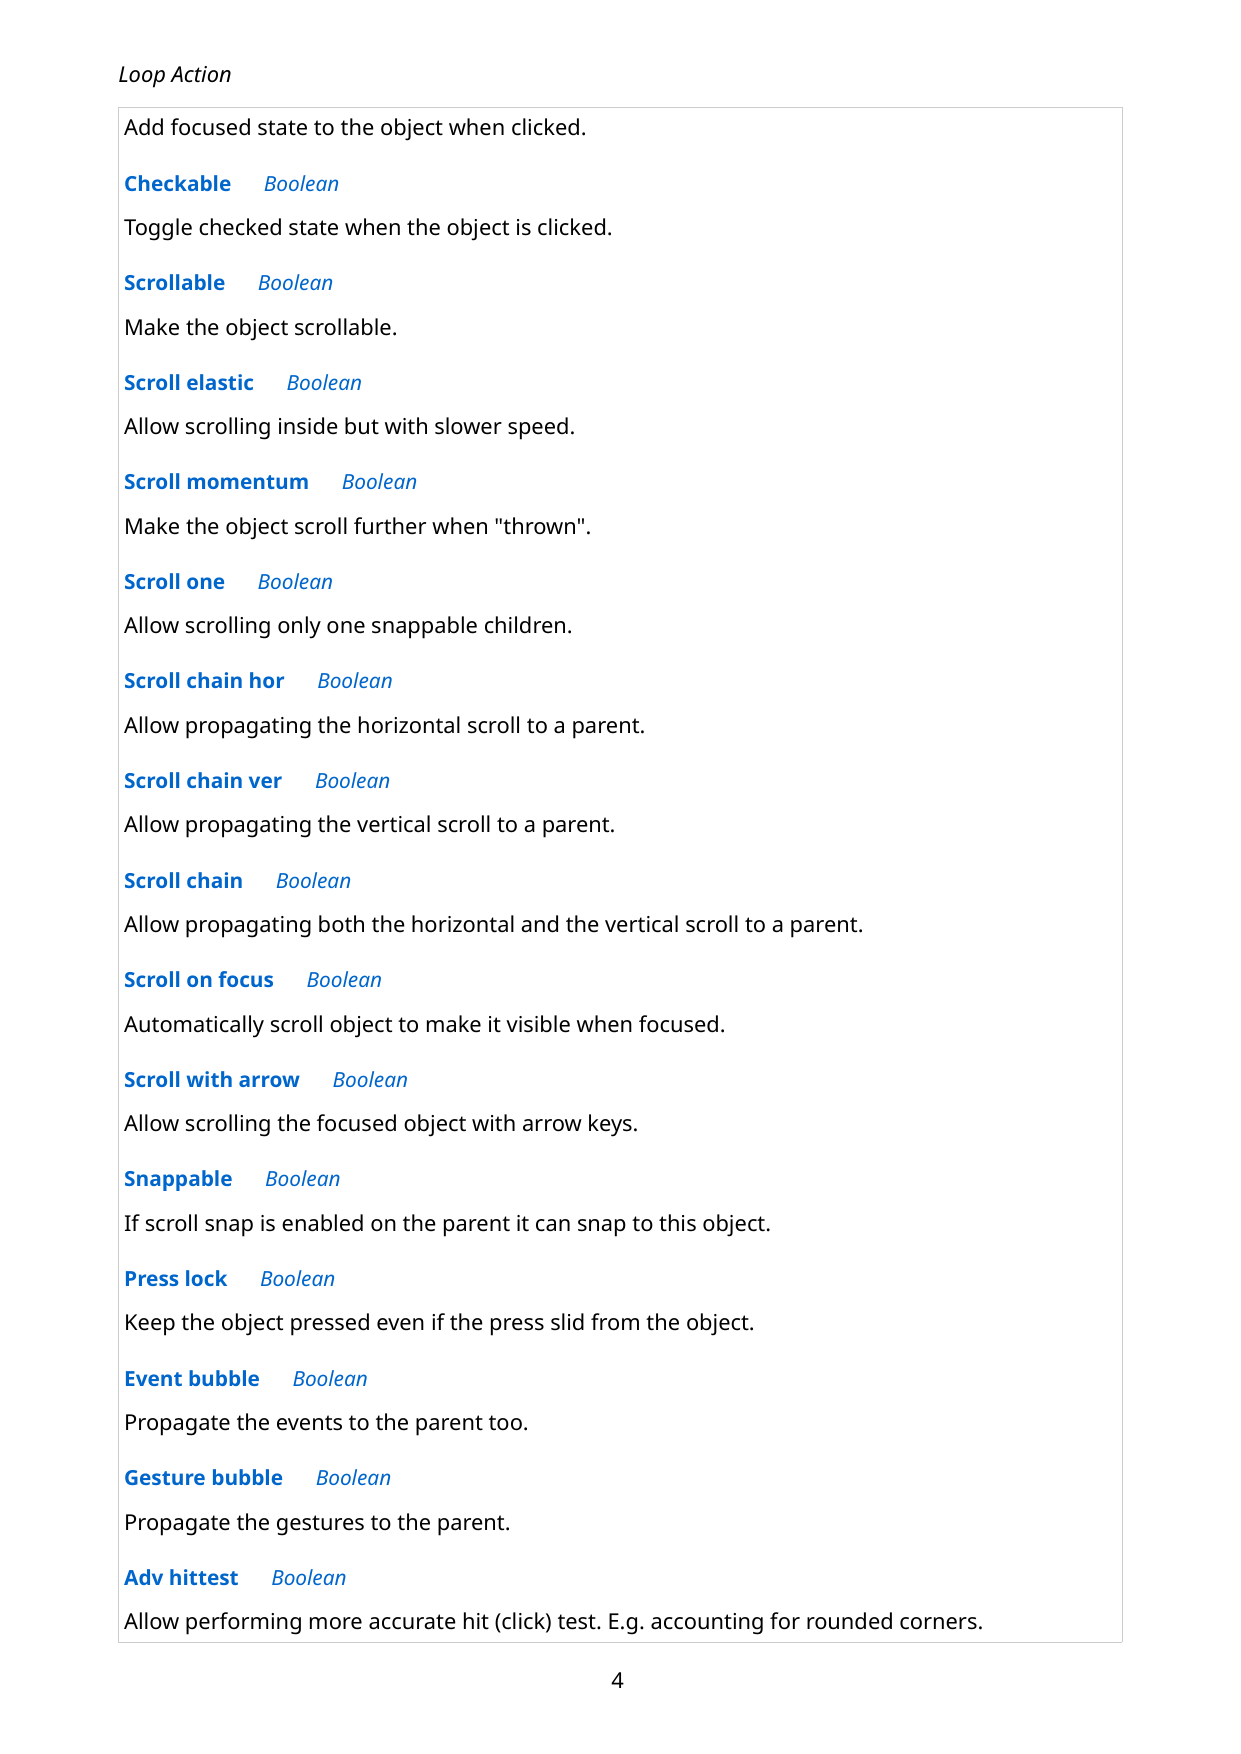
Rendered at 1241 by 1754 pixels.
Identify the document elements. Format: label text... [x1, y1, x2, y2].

table_cell Add focused state to the object when clicked. Checkable Boolean Toggle checked state when the object is clicked. Scrollable Boolean Make the object scrollable. Scroll elastic Boolean Allow scrolling inside but with slower speed. Scroll momentum Boolean Make the object scroll further when "thrown". Scroll one Boolean Allow scrolling only one snappable children. Scroll chain hor Boolean Allow propagating the horizontal scroll to a parent. Scroll chain ver Boolean Allow propagating the vertical scroll to a parent. Scroll chain Boolean Allow propagating both the horizontal and the vertical scroll to a parent. Scroll on focus Boolean Automatically scroll object to make it visible when focused. Scroll with arrow Boolean Allow scrolling the focused object with arrow keys. Snappable Boolean If scroll snap is enabled on the parent it can snap to this object. Press lock Boolean Keep the object pressed even if the press slid from the object. Event bubble Boolean Propagate the events to the parent too. Gesture bubble Boolean Propagate the gestures to the parent. Adv hittest Boolean Allow performing more accurate hit (click) test. E.g. accounting for rounded corners. [119, 108, 1122, 1642]
